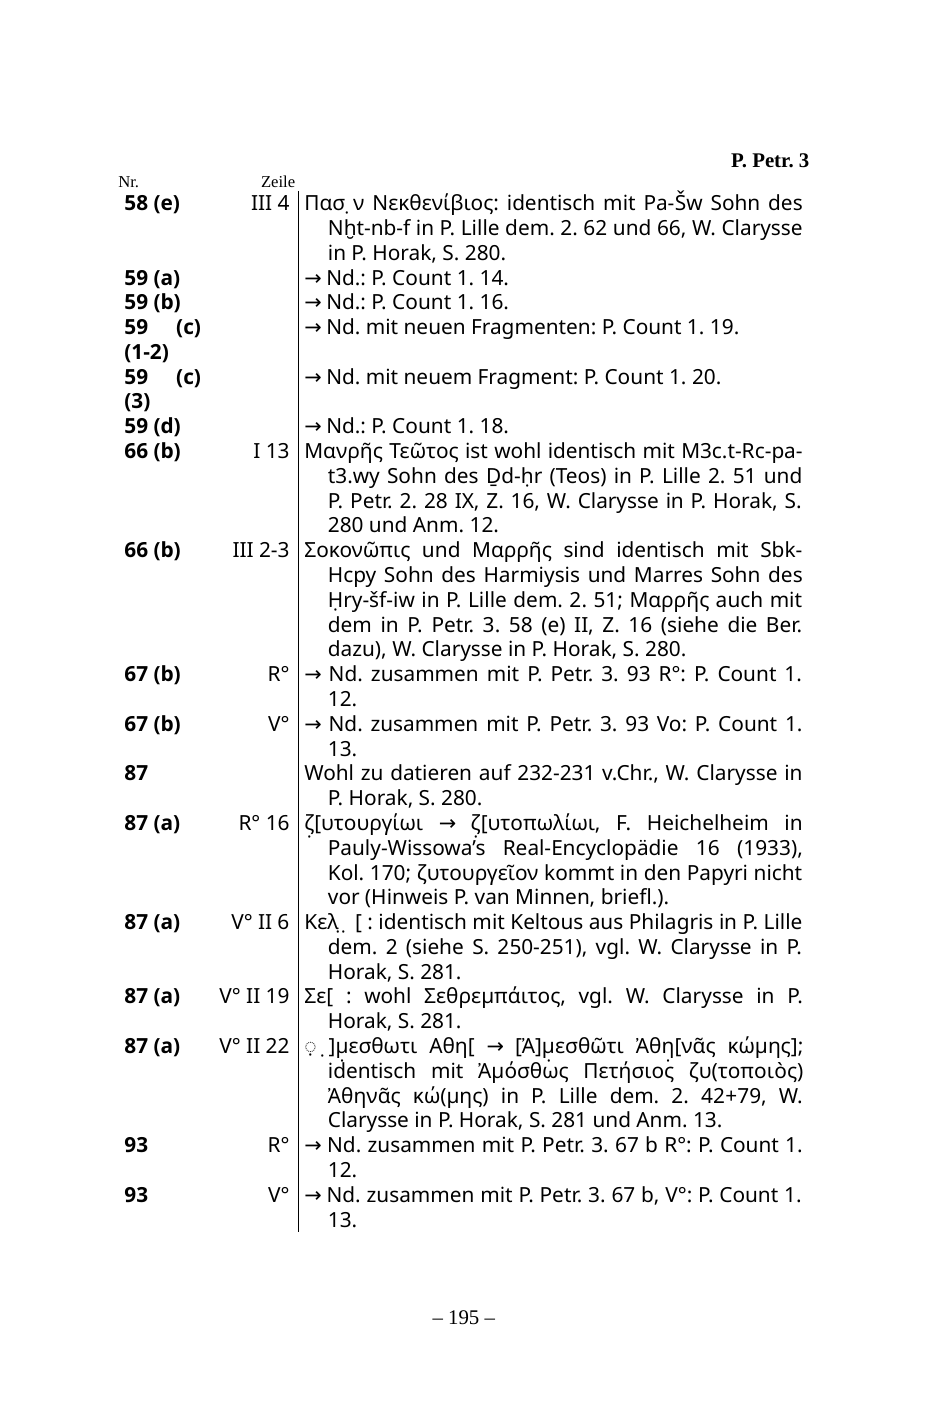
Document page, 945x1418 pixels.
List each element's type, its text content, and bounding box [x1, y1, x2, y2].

table_cell → Nd. zusammen mit P. Petr. 3. 67 b R°: P. Count 1. 12. [299, 1133, 809, 1182]
table_cell 87 (a) [118, 811, 207, 910]
table_cell 59 (d) [118, 414, 207, 439]
table_cell R° [207, 1133, 298, 1182]
table_cell → Nd.: P. Count 1. 18. [299, 414, 809, 439]
table_cell Wohl zu datieren auf 232-231 v.Chr., W. Clarysse in P. Horak, S. 280. [299, 761, 809, 811]
table_cell V° [207, 711, 298, 761]
table_cell Πασ ̣ν Νεκθενίβιος: identisch mit Pa-Šw Sohn des Nḫt-nb-f in P. Lille dem. 2. 62 und 66, W. Clarysse in P. Horak, S. 280. [299, 191, 809, 265]
table_cell 93 [118, 1133, 207, 1182]
table_cell V° II 6 [207, 910, 298, 984]
table_cell → Nd. zusammen mit P. Petr. 3. 67 b, V°: P. Count 1. 13. [299, 1183, 809, 1232]
table_cell ̣ ̣]μ̣εσθωτι Αθη[ → [Ἀ]μ̣εσθῶτι Ἀθη̣[νᾶς κώμης]; identisch mit Ἀμόσθως Πετήσιος ζυ(τοποιòς) Ἀθηνᾶς κώ(μης) in P. Lille dem. 2. 42+79, W. Clarysse in P. Horak, S. 281 und Anm. 13. [299, 1034, 809, 1133]
table_cell → Nd. zusammen mit P. Petr. 3. 93 R°: P. Count 1. 12. [299, 662, 809, 711]
table_cell R° 16 [207, 811, 298, 910]
table_cell 93 [118, 1183, 207, 1232]
table_cell Σοκονῶπις und Μαρρῆς sind identisch mit Sbk-Hcpy Sohn des Harmiysis und Marres Sohn des Ḥry-šf-iw in P. Lille dem. 2. 51; Μαρρῆς auch mit dem in P. Petr. 3. 58 (e) II, Z. 16 (siehe die Ber. dazu), W. Clarysse in P. Horak, S. 280. [299, 538, 809, 662]
table_cell 87 [118, 761, 207, 811]
table_cell 59 (a) [118, 265, 207, 290]
table_cell 59 (c) (3) [118, 364, 207, 414]
table_cell III 2-3 [207, 538, 298, 662]
table_cell 59 (b) [118, 290, 207, 315]
table_cell Κελ ̣ ̣ [ : identisch mit Keltous aus Philagris in P. Lille dem. 2 (siehe S. 250-251), vgl. W. Clarysse in P. Horak, S. 281. [299, 910, 809, 984]
table_cell → Nd. mit neuem Fragment: P. Count 1. 20. [299, 364, 809, 414]
table_cell Μανρῆς Τεῶτος ist wohl identisch mit M3c.t-Rc-pa-t3.wy Sohn des Ḏd-ḥr (Teos) in P. Lille 2. 51 und P. Petr. 2. 28 IX, Ζ. 16, W. Clarysse in P. Horak, S. 280 und Anm. 12. [299, 439, 809, 538]
table_cell V° II 19 [207, 984, 298, 1034]
table_cell [207, 761, 298, 811]
table_cell III 4 [207, 191, 298, 265]
table_cell 87 (a) [118, 910, 207, 984]
table_cell [207, 315, 298, 364]
table_cell → Nd.: P. Count 1. 14. [299, 265, 809, 290]
table_cell I 13 [207, 439, 298, 538]
table_cell Σε[ : wohl Σεθρεμπάιτος, vgl. W. Clarysse in P. Horak, S. 281. [299, 984, 809, 1034]
table_cell → Nd. zusammen mit P. Petr. 3. 93 Vo: P. Count 1. 13. [299, 711, 809, 761]
table_cell 58 (e) [118, 191, 207, 265]
table_cell ζ̣[υτουργίωι → ζ̣[υτοπωλίωι, F. Heichelheim in Pauly-Wissowa’s Real-Encyclopädie 16 (1933), Kol. 170; ζυτουργεῖον kommt in den Papyri nicht vor (Hinweis P. van Minnen, briefl.). [299, 811, 809, 910]
table_cell → Nd. mit neuen Fragmenten: P. Count 1. 19. [299, 315, 809, 364]
table_cell [207, 265, 298, 290]
table_cell 59 (c) (1-2) [118, 315, 207, 364]
table_cell 66 (b) [118, 538, 207, 662]
table_cell 87 (a) [118, 1034, 207, 1133]
table_cell 67 (b) [118, 711, 207, 761]
table_cell → Nd.: P. Count 1. 16. [299, 290, 809, 315]
table_cell [207, 290, 298, 315]
table_cell 67 (b) [118, 662, 207, 711]
table_cell [207, 364, 298, 414]
table_cell [207, 414, 298, 439]
table_cell 66 (b) [118, 439, 207, 538]
table_cell 87 (a) [118, 984, 207, 1034]
table_cell V° [207, 1183, 298, 1232]
table_cell V° II 22 [207, 1034, 298, 1133]
table_cell R° [207, 662, 298, 711]
